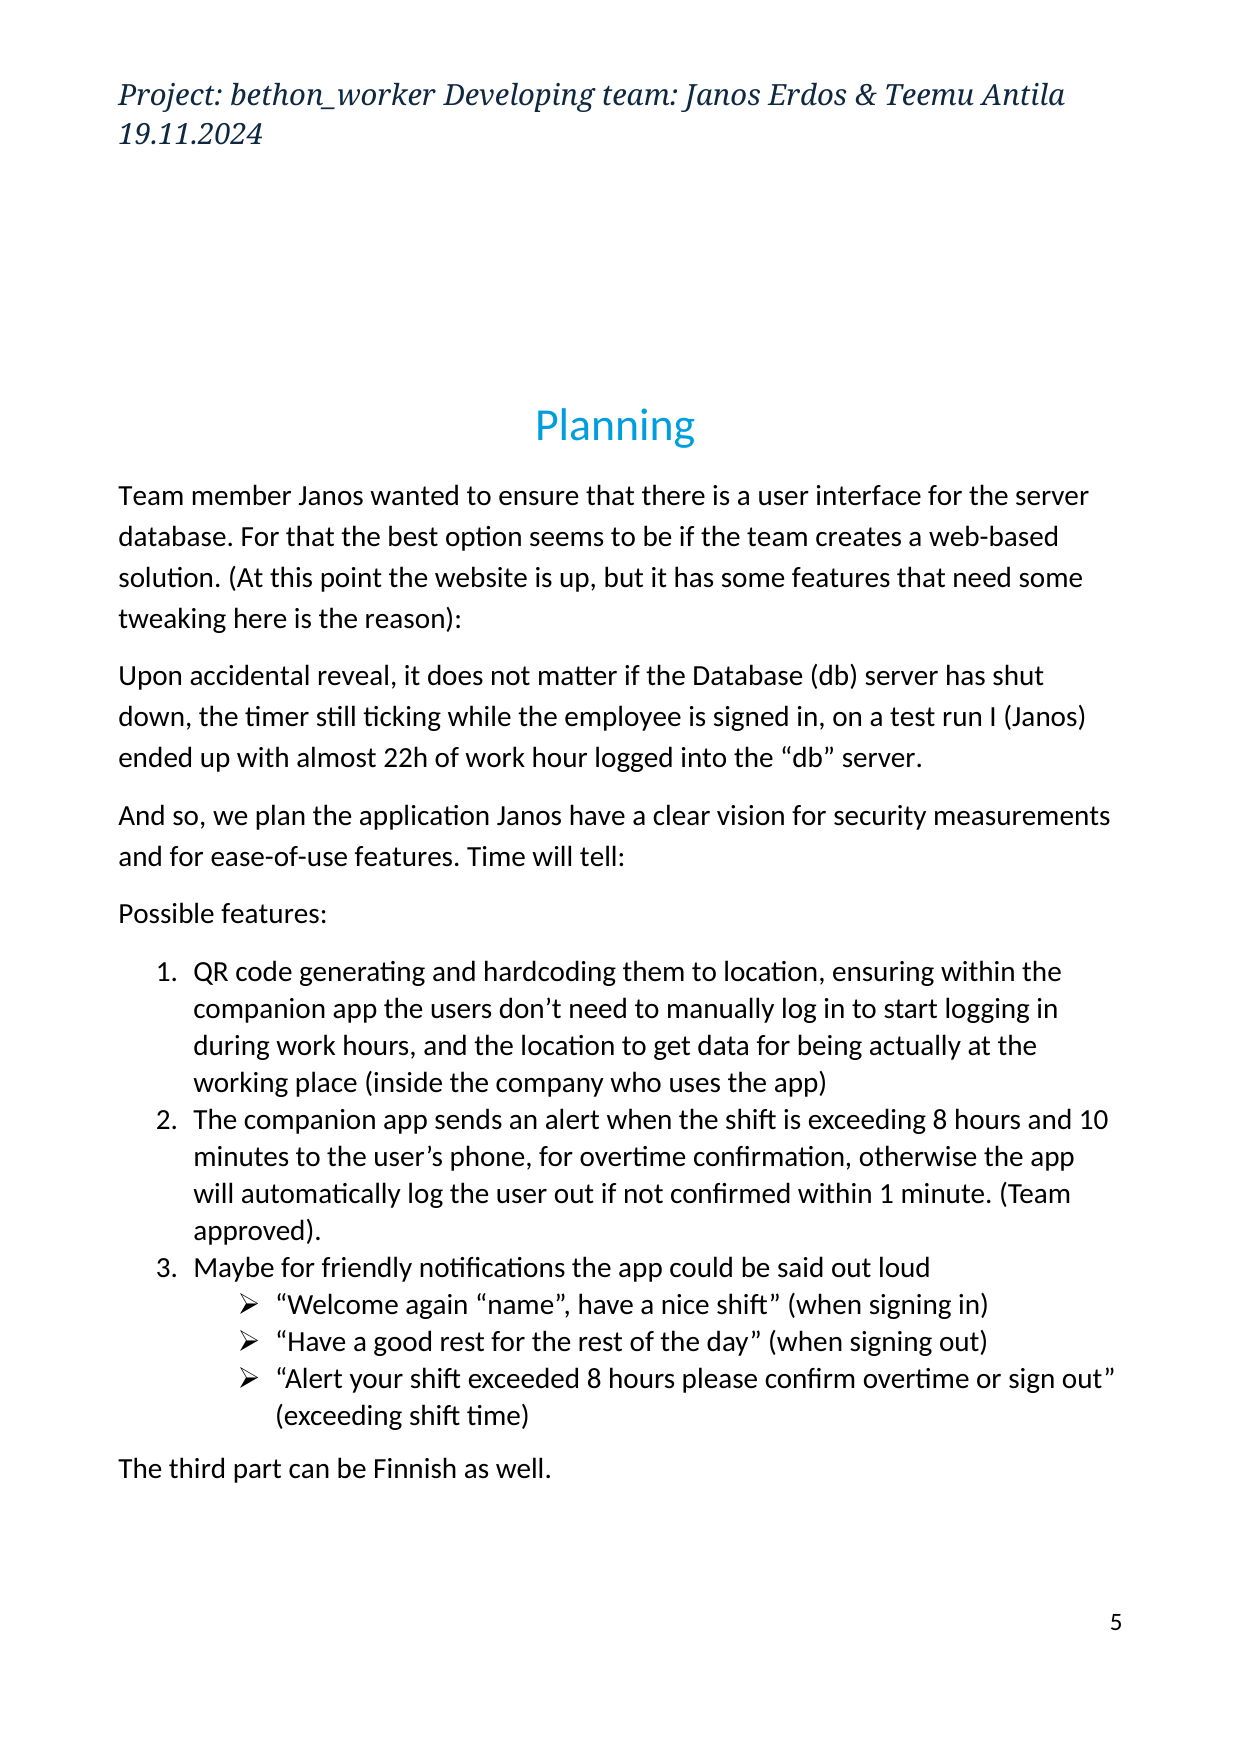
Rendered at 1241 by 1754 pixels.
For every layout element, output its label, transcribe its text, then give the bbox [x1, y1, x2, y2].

text Upon accidental reveal, it does not matter if the Database (db) server has shut down, the timer still ticking while the employee is signed in, on a test run I (Janos) ended up with almost 22h of work hour logged into the “db” server. [118, 657, 1122, 775]
list Maybe for friendly notifications the app could be said out loud [156, 1249, 1122, 1284]
text Team member Janos wanted to ensure that there is a user interface for the server database. For that the best option seems to be if the team creates a web-based solution. (At this point the website is up, but it has some features that need some tweaking here is the reason): [118, 477, 1122, 635]
text The third part can be Finnish as well. [118, 1450, 1122, 1486]
list “Have a good rest for the rest of the day” (when signing out) [237, 1323, 1122, 1358]
list The companion app sends an alert when the shift is exceeding 8 hours and 10 minutes to the user’s phone, for overtime confirmation, otherwise the app will automatically log the user out if not confirmed within 1 minute. (Team approved). [156, 1101, 1122, 1247]
text And so, we plan the application Janos have a clear vision for security measurements and for ease-of-use features. Time will tell: [118, 797, 1122, 873]
list “Alert your shift exceeded 8 hours please confirm overtime or sign out” (exceeding shift time) [237, 1360, 1122, 1432]
list QR code generating and hardcoding them to location, ensuring within the companion app the users don’t need to manually log in to start logging in during work hours, and the location to get data for being actually at the working place (inside the company who uses the app) [156, 953, 1122, 1099]
text Planning [118, 396, 1122, 452]
list “Welcome again “name”, have a nice shift” (when signing in) [237, 1286, 1122, 1321]
text Possible features: [118, 895, 1122, 931]
